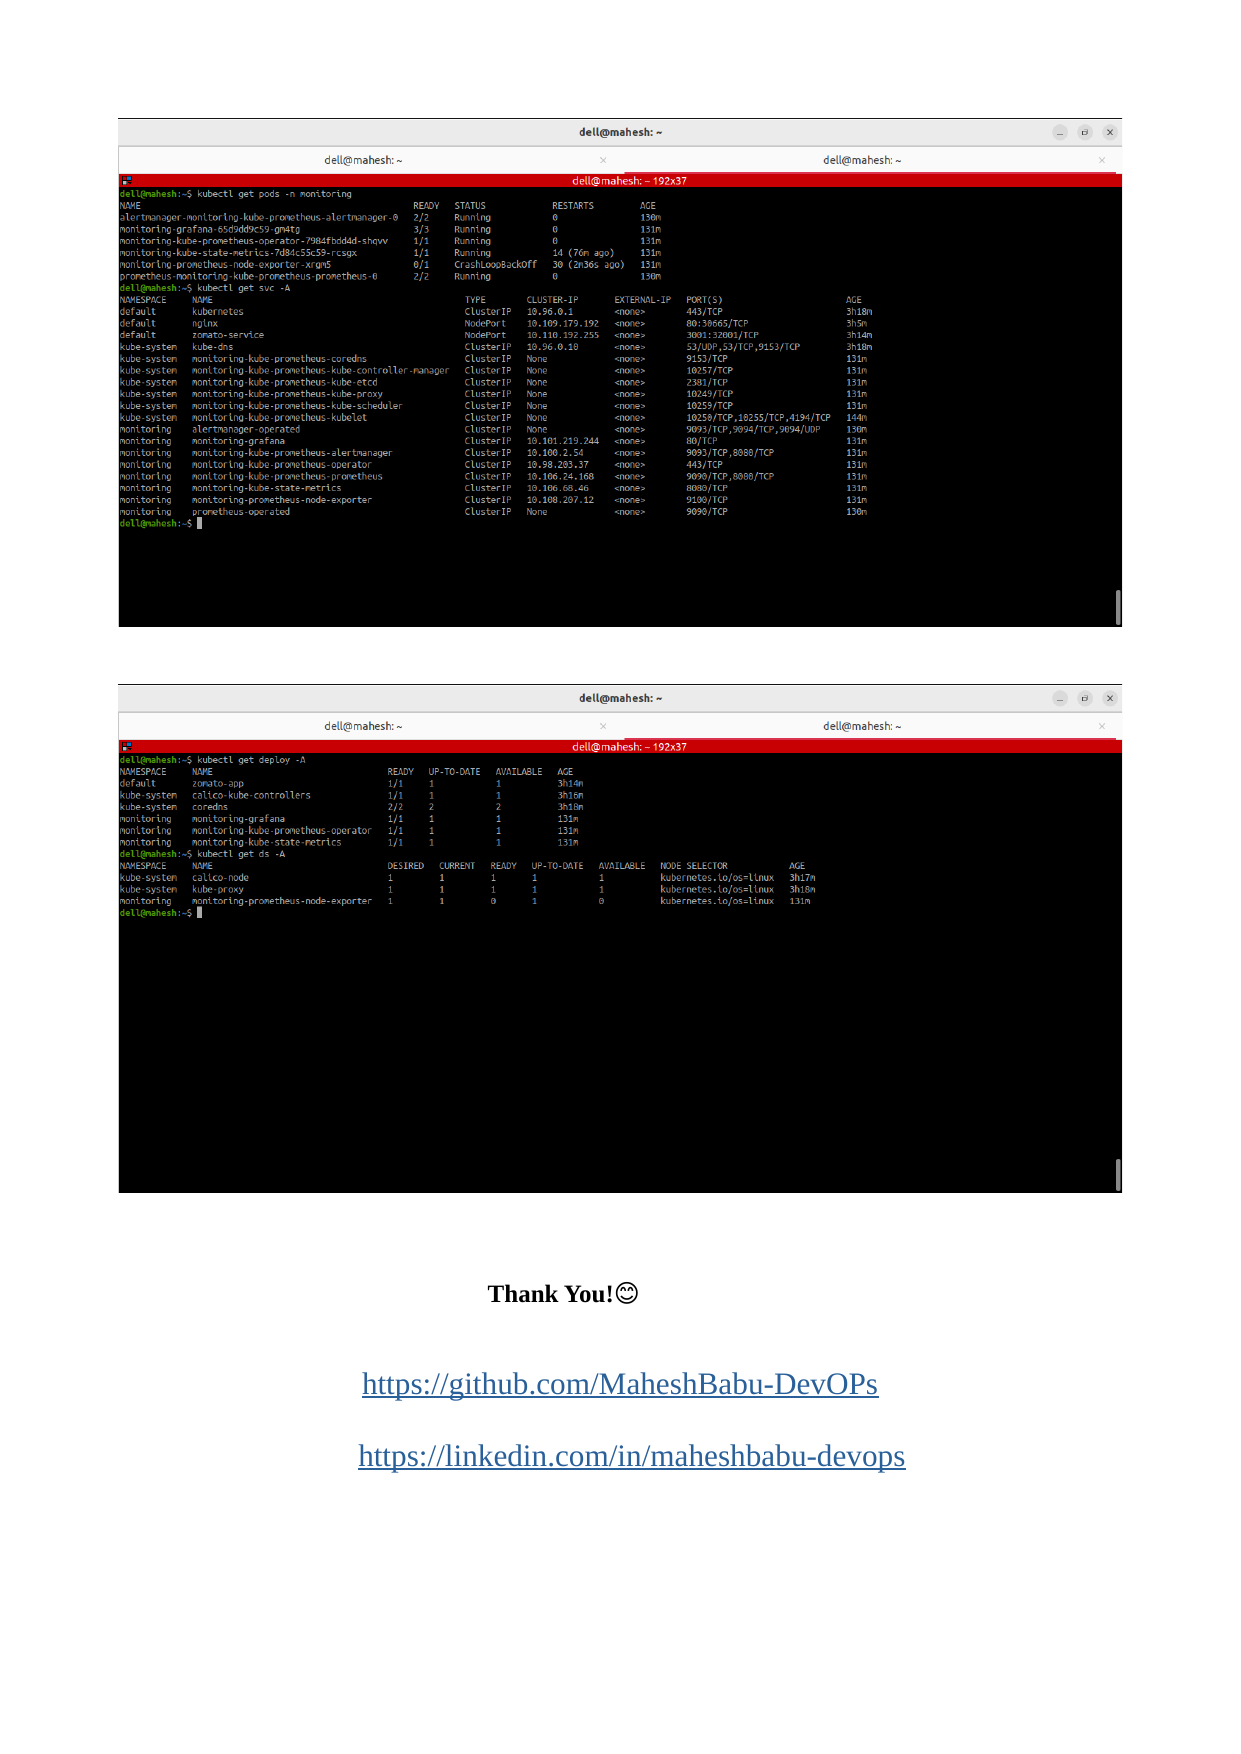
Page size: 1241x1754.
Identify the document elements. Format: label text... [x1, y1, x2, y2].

picture [118, 684, 1123, 1193]
text https://linkedin.com/in/maheshbabu-devops [118, 1437, 1122, 1473]
picture [118, 118, 1123, 627]
text https://github.com/MaheshBabu-DevOPs [118, 1365, 1122, 1401]
text Thank You!😊 [118, 1279, 1122, 1308]
